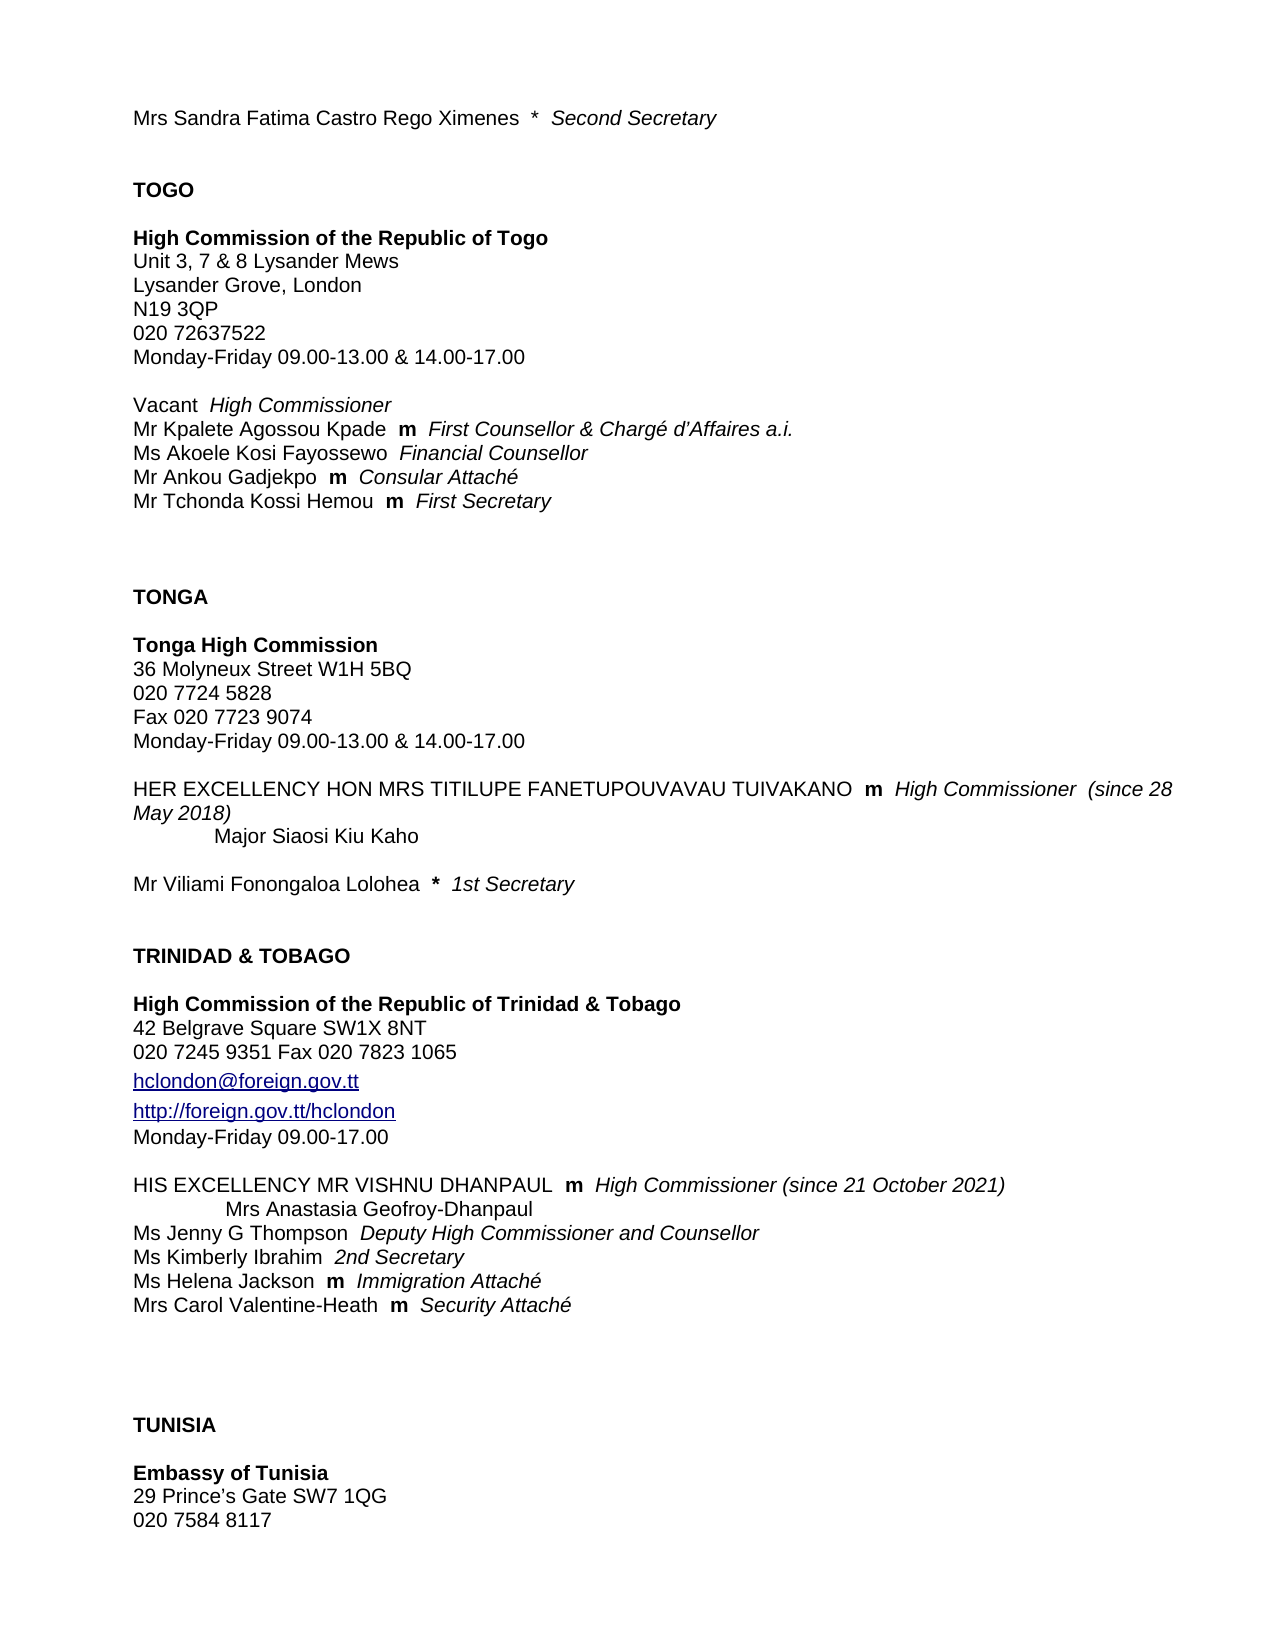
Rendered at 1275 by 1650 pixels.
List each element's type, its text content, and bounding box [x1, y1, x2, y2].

text Mrs Anastasia Geofroy-Dhanpaul [133, 1197, 1181, 1221]
text Monday-Friday 09.00-13.00 & 14.00-17.00 [133, 345, 1181, 369]
text Monday-Friday 09.00-17.00 [133, 1125, 1181, 1149]
text hclondon@foreign.gov.tt [133, 1064, 1181, 1094]
text High Commission of the Republic of Togo [133, 225, 1181, 249]
text Mr Viliami Fonongaloa Lolohea * 1st Secretary [133, 872, 1181, 896]
text 29 Prince’s Gate SW7 1QG [133, 1484, 1181, 1508]
text Mr Tchonda Kossi Hemou m First Secretary [133, 489, 1181, 513]
text Ms Jenny G Thompson Deputy High Commissioner and Counsellor [133, 1221, 1181, 1245]
text 42 Belgrave Square SW1X 8NT [133, 1016, 1181, 1040]
text 020 7245 9351 Fax 020 7823 1065 [133, 1040, 1181, 1064]
text TOGO [133, 177, 1181, 201]
text Vacant High Commissioner [133, 393, 1181, 417]
text Unit 3, 7 & 8 Lysander Mews [133, 249, 1181, 273]
text 020 7724 5828 [133, 681, 1181, 704]
text Embassy of Tunisia [133, 1460, 1181, 1484]
text 36 Molyneux Street W1H 5BQ [133, 657, 1181, 681]
text Major Siaosi Kiu Kaho [133, 824, 1181, 848]
text Mrs Carol Valentine-Heath m Security Attaché [133, 1293, 1181, 1317]
text 020 7584 8117 [133, 1508, 1181, 1532]
text TRINIDAD & TOBAGO [133, 944, 1181, 968]
text Mr Kpalete Agossou Kpade m First Counsellor & Chargé d’Affaires a.i. [133, 417, 1181, 441]
text Mrs Sandra Fatima Castro Rego Ximenes * Second Secretary [133, 106, 1181, 129]
text HIS EXCELLENCY MR VISHNU DHANPAUL m High Commissioner (since 21 October 2021) [133, 1173, 1181, 1197]
text High Commission of the Republic of Trinidad & Tobago [133, 992, 1181, 1016]
text Lysander Grove, London [133, 273, 1181, 297]
text Ms Akoele Kosi Fayossewo Financial Counsellor [133, 441, 1181, 465]
text Fax 020 7723 9074 [133, 704, 1181, 728]
text Mr Ankou Gadjekpo m Consular Attaché [133, 465, 1181, 489]
text Tonga High Commission [133, 633, 1181, 657]
text 020 72637522 [133, 321, 1181, 345]
text TUNISIA [133, 1412, 1181, 1436]
text Ms Helena Jackson m Immigration Attaché [133, 1269, 1181, 1293]
text TONGA [133, 585, 1181, 609]
text Monday-Friday 09.00-13.00 & 14.00-17.00 [133, 728, 1181, 752]
text HER EXCELLENCY HON MRS TITILUPE FANETUPOUVAVAU TUIVAKANO m High Commissioner (since 28 May 2018) [133, 776, 1181, 824]
text Ms Kimberly Ibrahim 2nd Secretary [133, 1245, 1181, 1269]
text http://foreign.gov.tt/hclondon [133, 1094, 1181, 1125]
text N19 3QP [133, 297, 1181, 321]
